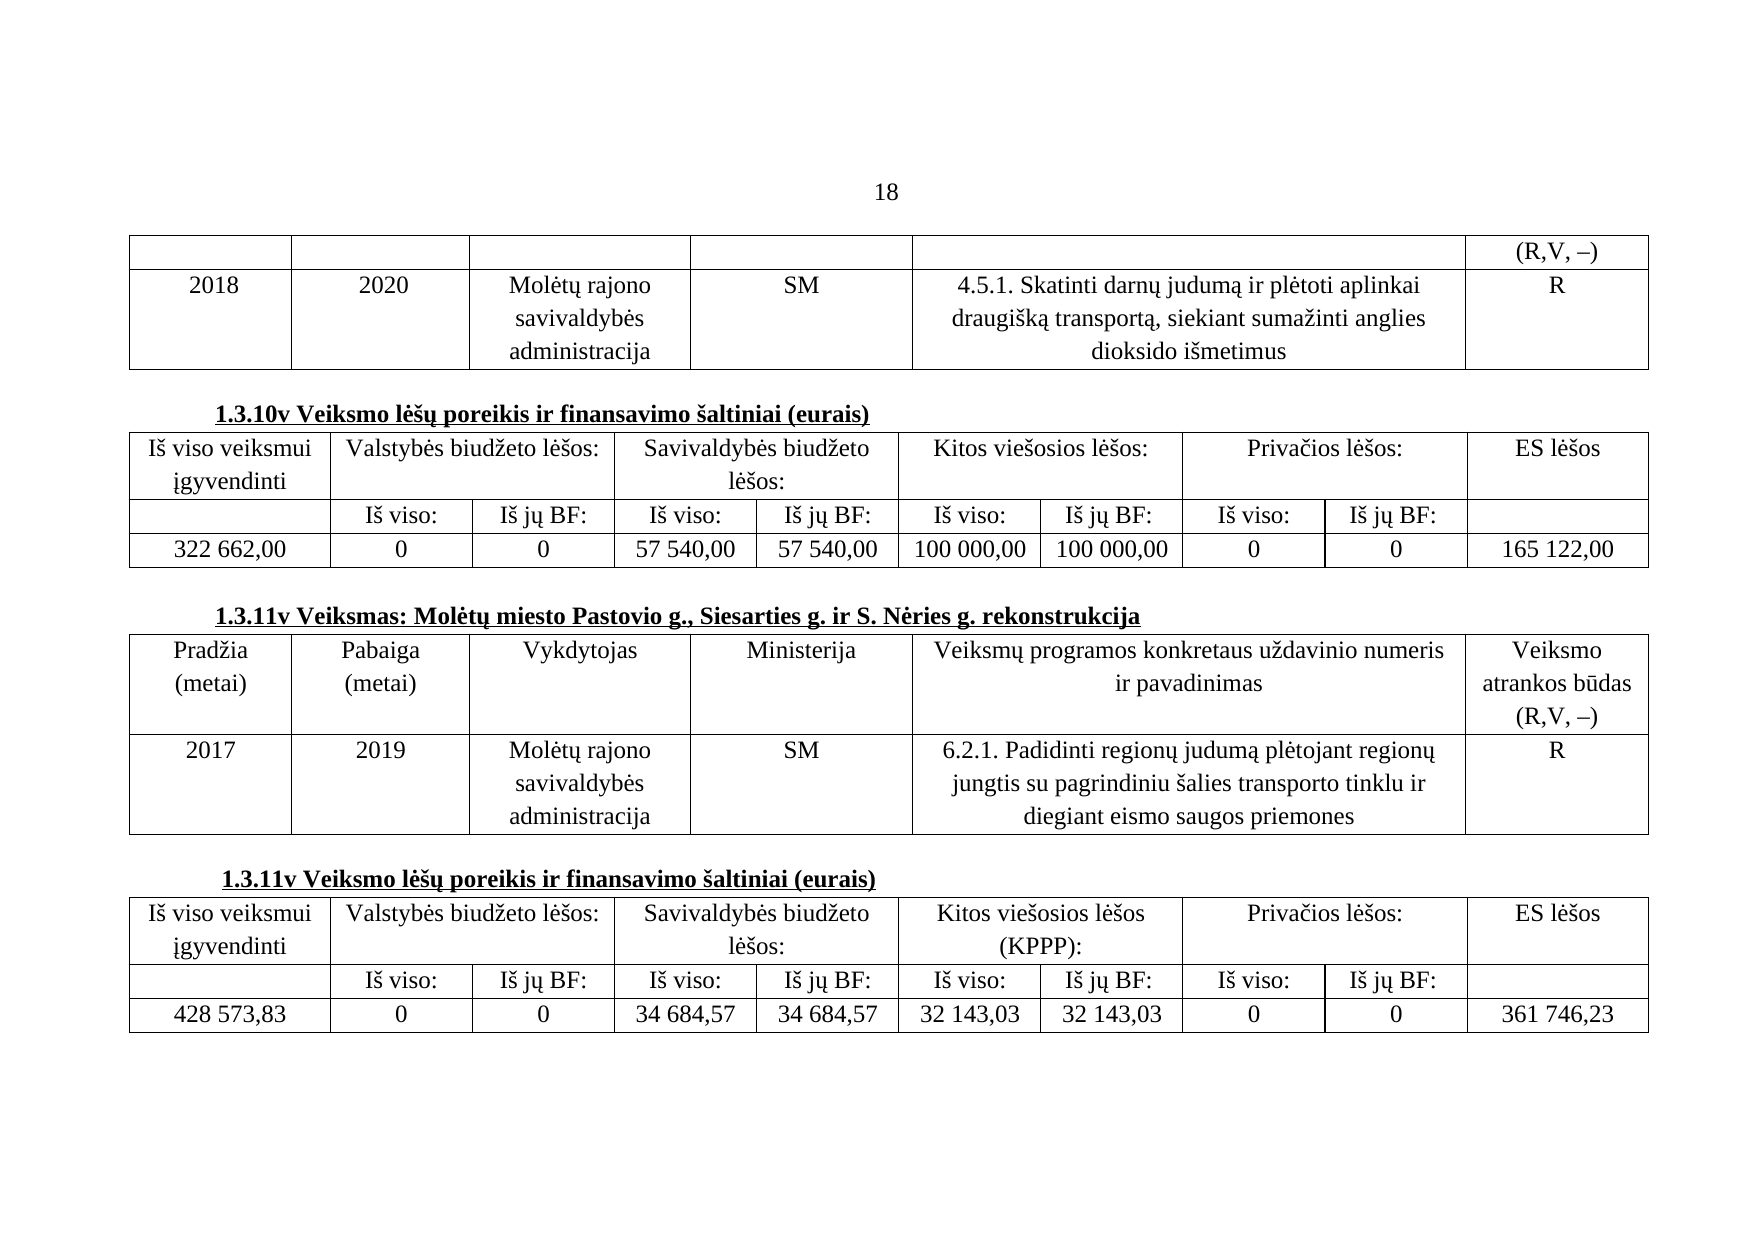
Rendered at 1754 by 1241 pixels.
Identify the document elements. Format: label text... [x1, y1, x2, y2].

table_header Valstybės biudžeto lėšos: [331, 433, 614, 499]
table_cell Iš viso: [1183, 965, 1324, 998]
table_cell Iš jų BF: [1041, 500, 1182, 533]
table_header Savivaldybės biudžeto lėšos: [615, 898, 898, 964]
table_header Iš viso veiksmui įgyvendinti [130, 898, 330, 964]
table_header Ministerija [691, 635, 912, 734]
table_cell [130, 500, 330, 533]
table_header Privačios lėšos: [1183, 433, 1467, 499]
table_header [691, 236, 912, 269]
table_cell Iš jų BF: [757, 965, 898, 998]
table_cell R [1466, 270, 1648, 369]
table_cell 0 [1183, 534, 1324, 567]
table_cell 6.2.1. Padidinti regionų judumą plėtojant regionų jungtis su pagrindiniu šalies transporto tinklu ir diegiant eismo saugos priemones [913, 735, 1465, 834]
table_header [913, 236, 1465, 269]
table_cell Iš viso: [331, 965, 472, 998]
text 1.3.11v Veiksmas: Molėtų miesto Pastovio g., Siesarties g. ir S. Nėries g. rekonstrukcija [118, 601, 1654, 630]
table_header Veiksmo atrankos būdas (R,V, –) [1466, 635, 1648, 734]
table_cell 100 000,00 [1041, 534, 1182, 567]
table_cell Molėtų rajono savivaldybės administracija [470, 735, 690, 834]
table_header Vykdytojas [470, 635, 690, 734]
table_header (R,V, –) [1466, 236, 1648, 269]
table_header ES lėšos [1468, 433, 1648, 499]
table_cell 0 [331, 534, 472, 567]
table_cell Iš viso: [331, 500, 472, 533]
table_header Privačios lėšos: [1183, 898, 1467, 964]
table_cell SM [691, 735, 912, 834]
table_cell 32 143,03 [899, 999, 1040, 1032]
table_cell Iš jų BF: [1326, 965, 1467, 998]
table_cell [130, 965, 330, 998]
table_cell 57 540,00 [757, 534, 898, 567]
table_header [292, 236, 469, 269]
table_cell 428 573,83 [130, 999, 330, 1032]
table_cell Iš jų BF: [473, 500, 614, 533]
table_header Savivaldybės biudžeto lėšos: [615, 433, 898, 499]
table_cell 4.5.1. Skatinti darnų judumą ir plėtoti aplinkai draugišką transportą, siekiant sumažinti anglies dioksido išmetimus [913, 270, 1465, 369]
table_cell Iš viso: [1183, 500, 1324, 533]
text 1.3.11v Veiksmo lėšų poreikis ir finansavimo šaltiniai (eurais) [118, 864, 1654, 893]
table_header Valstybės biudžeto lėšos: [331, 898, 614, 964]
table_cell 32 143,03 [1041, 999, 1182, 1032]
table_header [130, 236, 291, 269]
table_cell 0 [331, 999, 472, 1032]
table_cell 0 [1183, 999, 1324, 1032]
table_cell 322 662,00 [130, 534, 330, 567]
table_cell Iš viso: [899, 500, 1040, 533]
table_cell 34 684,57 [757, 999, 898, 1032]
table_cell 361 746,23 [1468, 999, 1648, 1032]
table_cell 34 684,57 [615, 999, 756, 1032]
table_header Pabaiga (metai) [292, 635, 469, 734]
table_cell R [1466, 735, 1648, 834]
table_cell 100 000,00 [899, 534, 1040, 567]
table_cell 0 [473, 999, 614, 1032]
table_cell Iš viso: [615, 965, 756, 998]
table_cell Iš jų BF: [1326, 500, 1467, 533]
table_header [470, 236, 690, 269]
table_cell Iš viso: [615, 500, 756, 533]
table_cell Iš jų BF: [473, 965, 614, 998]
table_cell Iš jų BF: [757, 500, 898, 533]
table_cell Molėtų rajono savivaldybės administracija [470, 270, 690, 369]
table_cell [1468, 965, 1648, 998]
table_cell 165 122,00 [1468, 534, 1648, 567]
table_cell 2020 [292, 270, 469, 369]
table_cell Iš viso: [899, 965, 1040, 998]
table_cell Iš jų BF: [1041, 965, 1182, 998]
table_header Kitos viešosios lėšos: [899, 433, 1182, 499]
table_cell 2019 [292, 735, 469, 834]
table_header Iš viso veiksmui įgyvendinti [130, 433, 330, 499]
table_cell 0 [473, 534, 614, 567]
text 1.3.10v Veiksmo lėšų poreikis ir finansavimo šaltiniai (eurais) [118, 399, 1654, 427]
table_header Veiksmų programos konkretaus uždavinio numeris ir pavadinimas [913, 635, 1465, 734]
table_cell 0 [1326, 999, 1467, 1032]
table_header Kitos viešosios lėšos (KPPP): [899, 898, 1182, 964]
table_cell 2018 [130, 270, 291, 369]
table_cell 2017 [130, 735, 291, 834]
table_cell 0 [1326, 534, 1467, 567]
table_cell 57 540,00 [615, 534, 756, 567]
table_cell SM [691, 270, 912, 369]
table_cell [1468, 500, 1648, 533]
table_header ES lėšos [1468, 898, 1648, 964]
table_header Pradžia (metai) [130, 635, 291, 734]
